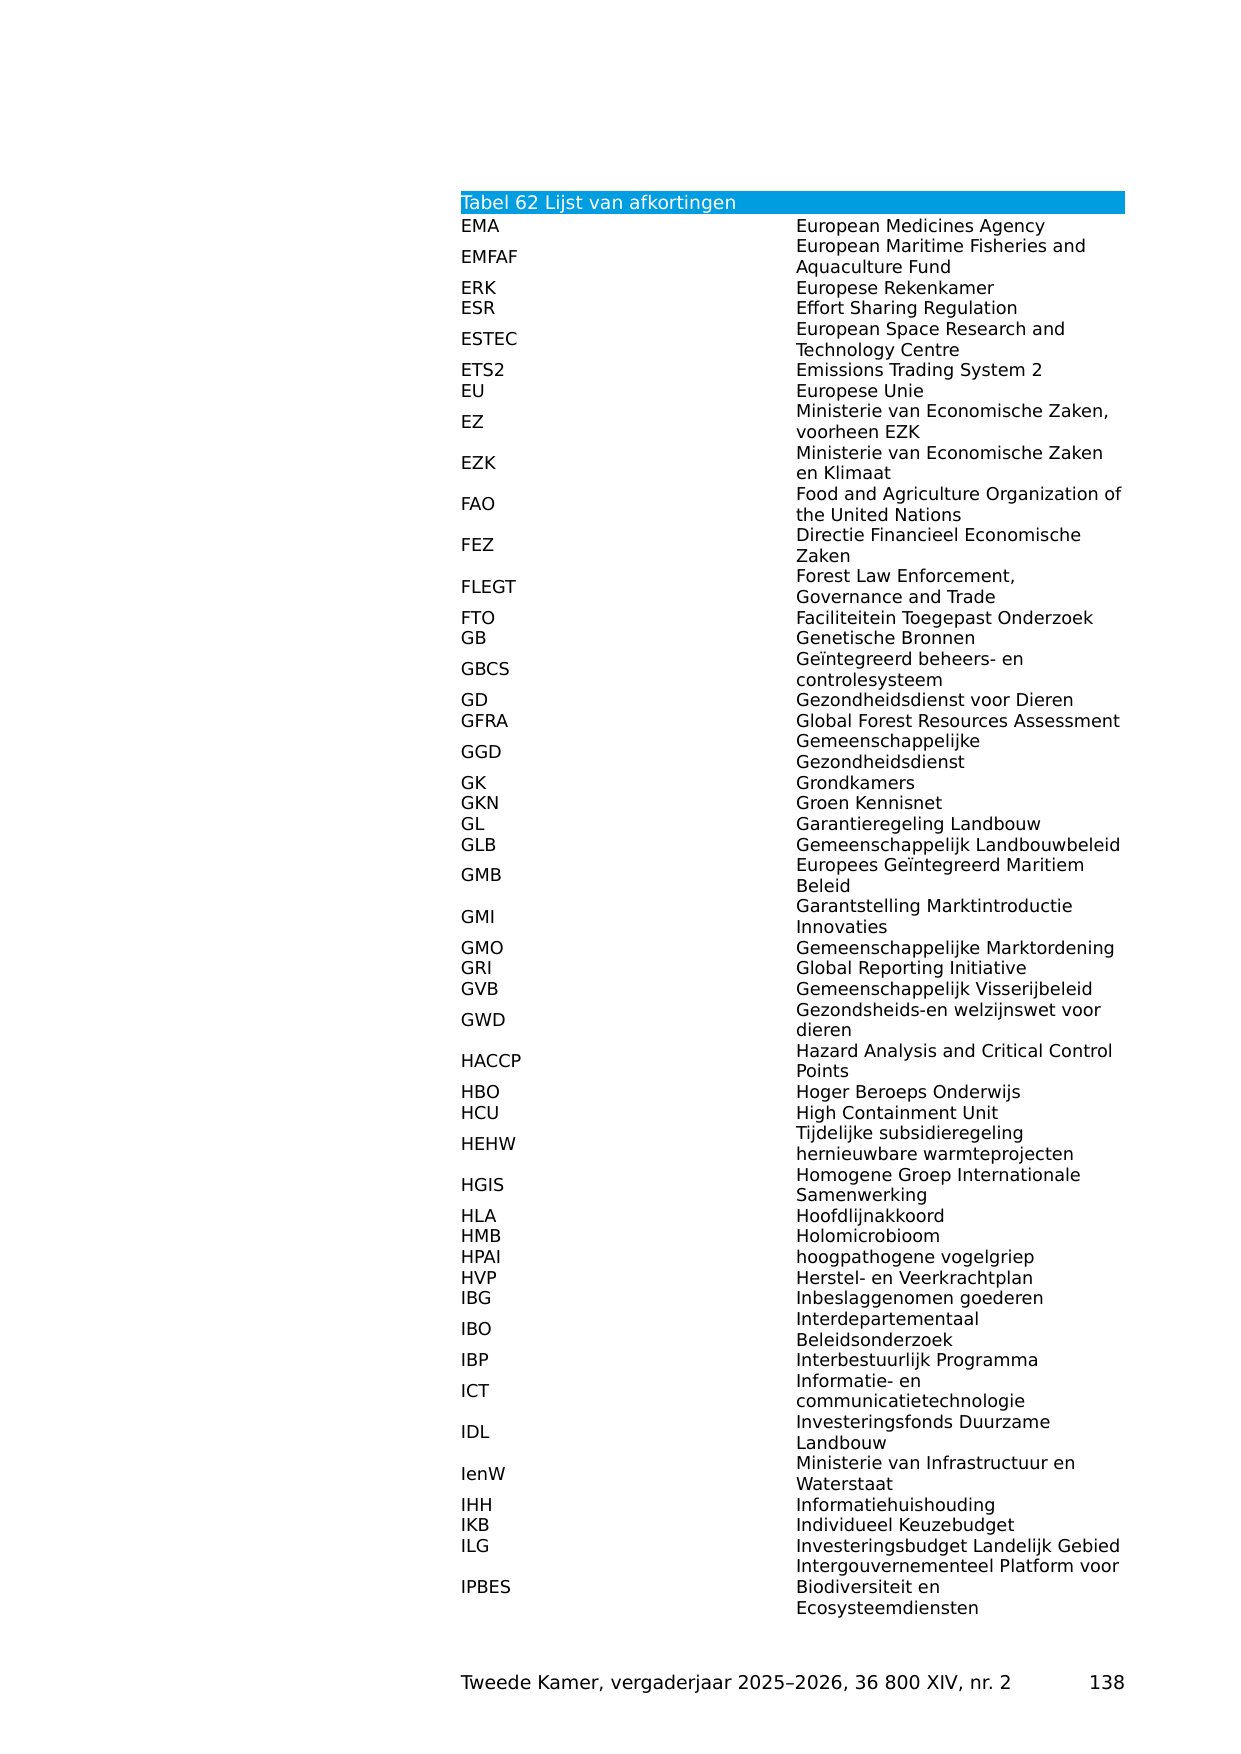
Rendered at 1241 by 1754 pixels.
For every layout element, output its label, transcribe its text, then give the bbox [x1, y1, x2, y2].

table_cell European Maritime Fisheries and Aquaculture Fund [793, 236, 1125, 278]
table_cell High Containment Unit [793, 1103, 1125, 1123]
table_cell Gemeenschappelijk Visserijbeleid [793, 979, 1125, 999]
table_cell IDL [461, 1412, 793, 1453]
table_cell HACCP [461, 1041, 793, 1082]
table_cell HBO [461, 1082, 793, 1103]
table_cell EZ [461, 401, 793, 443]
table_cell FLEGT [461, 566, 793, 608]
table_cell ERK [461, 278, 793, 298]
table_cell HEHW [461, 1123, 793, 1164]
table_cell GMI [461, 896, 793, 938]
table_cell IBO [461, 1309, 793, 1350]
table_cell Gemeenschappelijke Gezondheidsdienst [793, 731, 1125, 773]
table_cell GMB [461, 855, 793, 896]
table_cell HVP [461, 1268, 793, 1288]
table_cell Ministerie van Infrastructuur en Waterstaat [793, 1453, 1125, 1494]
table_cell Homogene Groep Internationale Samenwerking [793, 1165, 1125, 1206]
table_cell HCU [461, 1103, 793, 1123]
table_cell Garantstelling Marktintroductie Innovaties [793, 896, 1125, 938]
table_cell IPBES [461, 1556, 793, 1618]
table_cell Individueel Keuzebudget [793, 1515, 1125, 1536]
table_cell FAO [461, 484, 793, 525]
table_cell Gezondheidsdienst voor Dieren [793, 690, 1125, 711]
table_cell European Space Research and Technology Centre [793, 319, 1125, 360]
table_cell Inbeslaggenomen goederen [793, 1288, 1125, 1309]
table_cell ETS2 [461, 360, 793, 381]
table_cell Hazard Analysis and Critical Control Points [793, 1041, 1125, 1082]
table_cell GKN [461, 793, 793, 814]
table_cell Garantieregeling Landbouw [793, 814, 1125, 834]
table_cell Intergouvernementeel Platform voor Biodiversiteit en Ecosysteemdiensten [793, 1556, 1125, 1618]
table_cell FTO [461, 608, 793, 628]
table_cell Global Reporting Initiative [793, 958, 1125, 979]
table_cell Informatie- en communicatietechnologie [793, 1371, 1125, 1412]
table_cell Ministerie van Economische Zaken, voorheen EZK [793, 401, 1125, 443]
table_cell GK [461, 773, 793, 793]
table_cell EU [461, 381, 793, 401]
table_cell Europees Geïntegreerd Maritiem Beleid [793, 855, 1125, 896]
table_cell Hoofdlijnakkoord [793, 1206, 1125, 1226]
table_cell Forest Law Enforcement, Governance and Trade [793, 566, 1125, 608]
table_cell Investeringsbudget Landelijk Gebied [793, 1536, 1125, 1556]
table_cell GB [461, 628, 793, 649]
table_cell Tijdelijke subsidieregeling hernieuwbare warmteprojecten [793, 1123, 1125, 1164]
table_cell IKB [461, 1515, 793, 1536]
table_cell Europese Unie [793, 381, 1125, 401]
table_cell EMA [461, 216, 793, 236]
table_cell Investeringsfonds Duurzame Landbouw [793, 1412, 1125, 1453]
table_cell GBCS [461, 649, 793, 690]
table_cell Interbestuurlijk Programma [793, 1350, 1125, 1371]
table_cell Global Forest Resources Assessment [793, 711, 1125, 731]
table_cell IenW [461, 1453, 793, 1494]
table_cell Interdepartementaal Beleidsonderzoek [793, 1309, 1125, 1350]
table_cell GMO [461, 938, 793, 958]
table_cell Effort Sharing Regulation [793, 298, 1125, 319]
table_cell ICT [461, 1371, 793, 1412]
table_cell Informatiehuishouding [793, 1495, 1125, 1515]
table_cell HPAI [461, 1247, 793, 1268]
table_cell ILG [461, 1536, 793, 1556]
table_cell Emissions Trading System 2 [793, 360, 1125, 381]
table_cell HLA [461, 1206, 793, 1226]
table_cell Europese Rekenkamer [793, 278, 1125, 298]
table_cell HGIS [461, 1165, 793, 1206]
table_cell ESR [461, 298, 793, 319]
table_cell EZK [461, 443, 793, 484]
table_cell Holomicrobioom [793, 1226, 1125, 1247]
table_cell GWD [461, 1000, 793, 1041]
table_cell IBG [461, 1288, 793, 1309]
table_cell GL [461, 814, 793, 834]
table_cell FEZ [461, 525, 793, 566]
table_cell Gemeenschappelijk Landbouwbeleid [793, 835, 1125, 855]
table_cell GFRA [461, 711, 793, 731]
table_cell ESTEC [461, 319, 793, 360]
table_cell GGD [461, 731, 793, 773]
table_cell GRI [461, 958, 793, 979]
table_cell Groen Kennisnet [793, 793, 1125, 814]
table_cell Herstel- en Veerkrachtplan [793, 1268, 1125, 1288]
table_cell Faciliteitein Toegepast Onderzoek [793, 608, 1125, 628]
table_cell Gemeenschappelijke Marktordening [793, 938, 1125, 958]
table_cell GLB [461, 835, 793, 855]
table_cell EMFAF [461, 236, 793, 278]
table_cell Grondkamers [793, 773, 1125, 793]
table_cell Ministerie van Economische Zaken en Klimaat [793, 443, 1125, 484]
table_cell HMB [461, 1226, 793, 1247]
table_cell Genetische Bronnen [793, 628, 1125, 649]
table_cell European Medicines Agency [793, 216, 1125, 236]
table_cell Gezondsheids-en welzijnswet voor dieren [793, 1000, 1125, 1041]
table_cell Hoger Beroeps Onderwijs [793, 1082, 1125, 1103]
table_cell Food and Agriculture Organization of the United Nations [793, 484, 1125, 525]
table_cell GD [461, 690, 793, 711]
table_cell GVB [461, 979, 793, 999]
table_cell IBP [461, 1350, 793, 1371]
table_cell Geïntegreerd beheers- en controlesysteem [793, 649, 1125, 690]
table_cell hoogpathogene vogelgriep [793, 1247, 1125, 1268]
table_cell IHH [461, 1495, 793, 1515]
table_cell Directie Financieel Economische Zaken [793, 525, 1125, 566]
